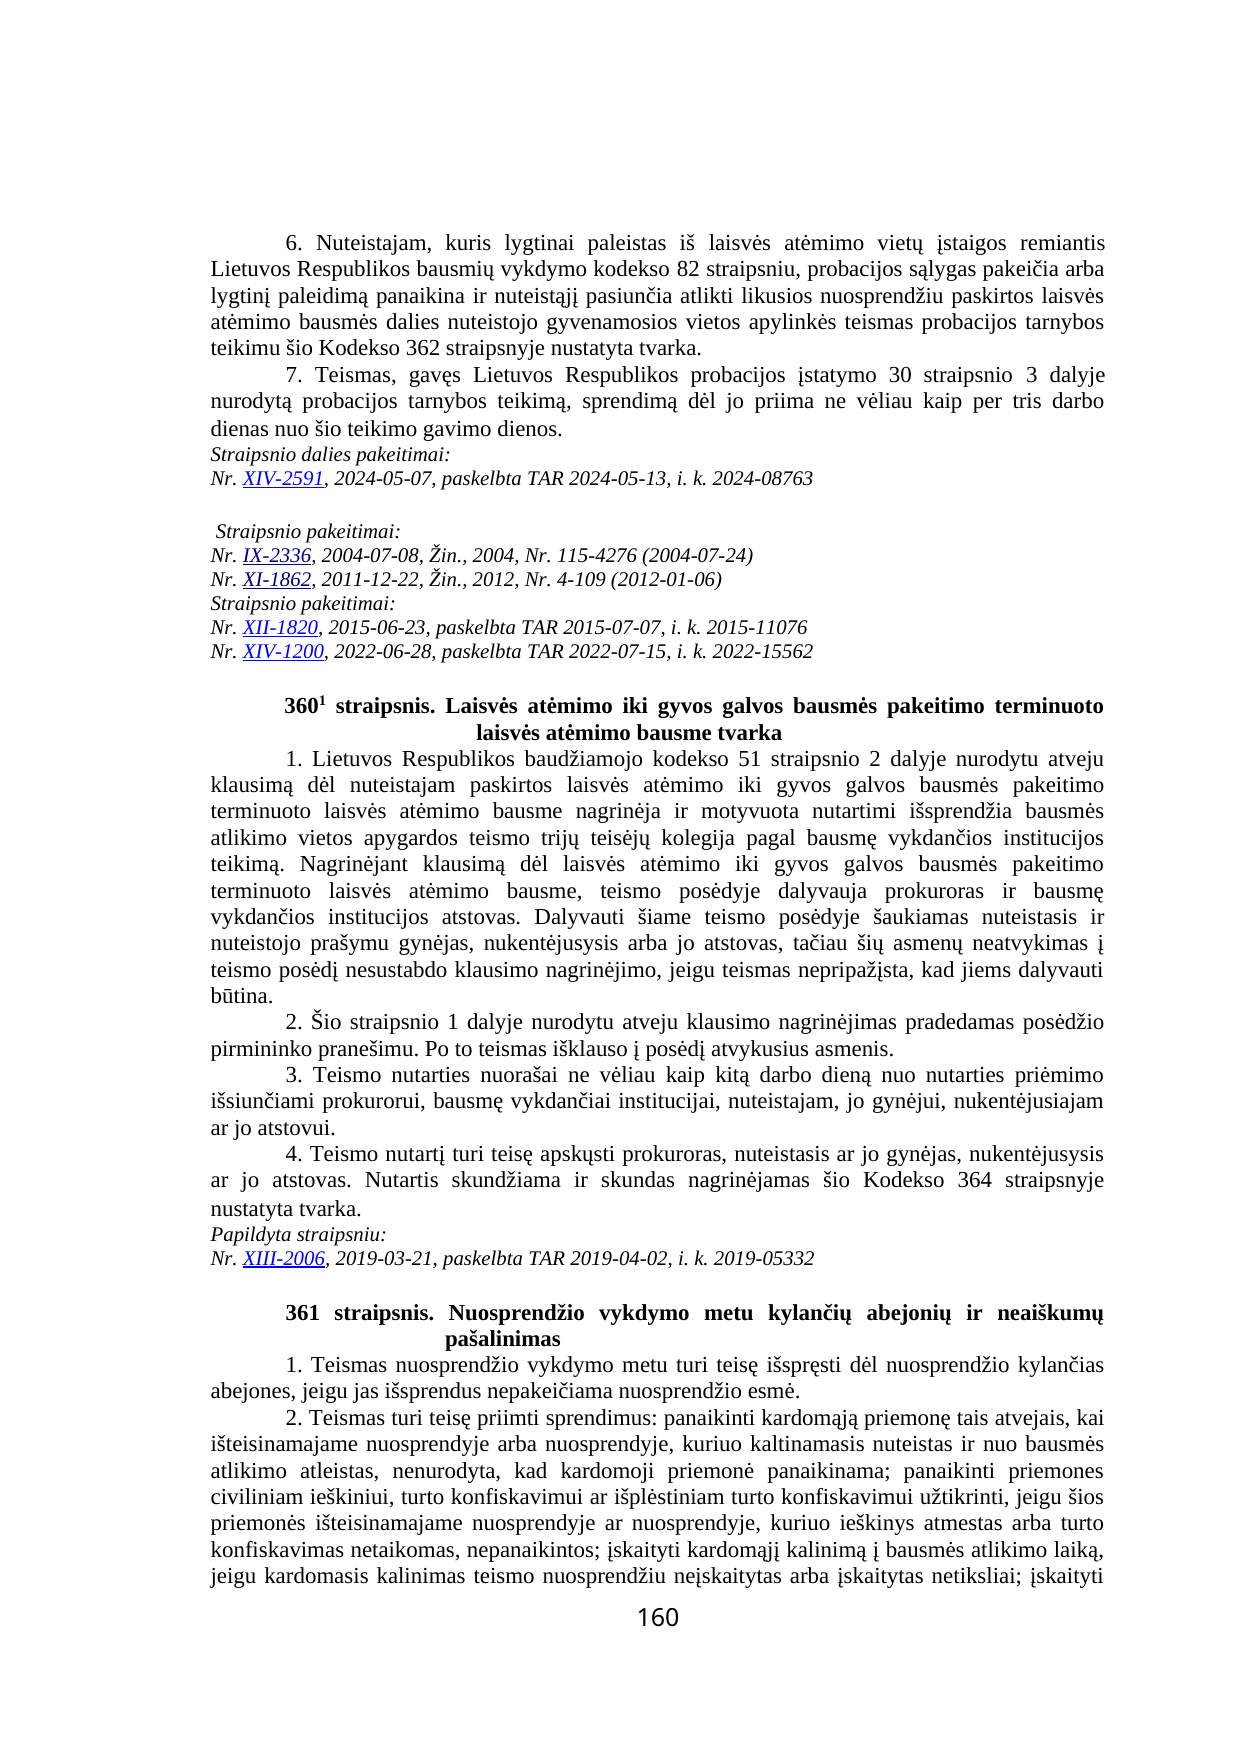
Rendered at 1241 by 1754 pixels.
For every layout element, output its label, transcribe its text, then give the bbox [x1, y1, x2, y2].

text Nr. IX-2336, 2004-07-08, Žin., 2004, Nr. 115-4276 (2004-07-24) [210, 543, 1105, 567]
text Straipsnio pakeitimai: [210, 591, 1105, 615]
text Nr. XIV-1200, 2022-06-28, paskelbta TAR 2022-07-15, i. k. 2022-15562 [210, 639, 1105, 663]
text Straipsnio pakeitimai: [210, 519, 1105, 543]
text 6. Nuteistajam, kuris lygtinai paleistas iš laisvės atėmimo vietų įstaigos remiantis Lietuvos Respublikos bausmių vykdymo kodekso 82 straipsniu, probacijos sąlygas pakeičia arba lygtinį paleidimą panaikina ir nuteistąjį pasiunčia atlikti likusios nuosprendžiu paskirtos laisvės atėmimo bausmės dalies nuteistojo gyvenamosios vietos apylinkės teismas probacijos tarnybos teikimu šio Kodekso 362 straipsnyje nustatyta tvarka. [210, 229, 1105, 361]
text 1. Lietuvos Respublikos baudžiamojo kodekso 51 straipsnio 2 dalyje nurodytu atveju klausimą dėl nuteistajam paskirtos laisvės atėmimo iki gyvos galvos bausmės pakeitimo terminuoto laisvės atėmimo bausme nagrinėja ir motyvuota nutartimi išsprendžia bausmės atlikimo vietos apygardos teismo trijų teisėjų kolegija pagal bausmę vykdančios institucijos teikimą. Nagrinėjant klausimą dėl laisvės atėmimo iki gyvos galvos bausmės pakeitimo terminuoto laisvės atėmimo bausme, teismo posėdyje dalyvauja prokuroras ir bausmę vykdančios institucijos atstovas. Dalyvauti šiame teismo posėdyje šaukiamas nuteistasis ir nuteistojo prašymu gynėjas, nukentėjusysis arba jo atstovas, tačiau šių asmenų neatvykimas į teismo posėdį nesustabdo klausimo nagrinėjimo, jeigu teismas nepripažįsta, kad jiems dalyvauti būtina. [210, 745, 1105, 1008]
text Papildyta straipsniu: [210, 1222, 1105, 1246]
text 2. Teismas turi teisę priimti sprendimus: panaikinti kardomąją priemonę tais atvejais, kai išteisinamajame nuosprendyje arba nuosprendyje, kuriuo kaltinamasis nuteistas ir nuo bausmės atlikimo atleistas, nenurodyta, kad kardomoji priemonė panaikinama; panaikinti priemones civiliniam ieškiniui, turto konfiskavimui ar išplėstiniam turto konfiskavimui užtikrinti, jeigu šios priemonės išteisinamajame nuosprendyje ar nuosprendyje, kuriuo ieškinys atmestas arba turto konfiskavimas netaikomas, nepanaikintos; įskaityti kardomąjį kalinimą į bausmės atlikimo laiką, jeigu kardomasis kalinimas teismo nuosprendžiu neįskaitytas arba įskaitytas netiksliai; įskaityti [210, 1404, 1105, 1588]
text 1. Teismas nuosprendžio vykdymo metu turi teisę išspręsti dėl nuosprendžio kylančias abejones, jeigu jas išsprendus nepakeičiama nuosprendžio esmė. [210, 1351, 1105, 1404]
text Nr. XIV-2591, 2024-05-07, paskelbta TAR 2024-05-13, i. k. 2024-08763 [210, 466, 1105, 490]
text Nr. XI-1862, 2011-12-22, Žin., 2012, Nr. 4-109 (2012-01-06) [210, 567, 1105, 591]
text Nr. XII-1820, 2015-06-23, paskelbta TAR 2015-07-07, i. k. 2015-11076 [210, 615, 1105, 639]
text Nr. XIII-2006, 2019-03-21, paskelbta TAR 2019-04-02, i. k. 2019-05332 [210, 1246, 1105, 1270]
text 3601 straipsnis. Laisvės atėmimo iki gyvos galvos bausmės pakeitimo terminuoto laisvės atėmimo bausme tvarka [284, 692, 1105, 745]
text 4. Teismo nutartį turi teisę apskųsti prokuroras, nuteistasis ar jo gynėjas, nukentėjusysis ar jo atstovas. Nutartis skundžiama ir skundas nagrinėjamas šio Kodekso 364 straipsnyje nustatyta tvarka. [210, 1140, 1105, 1222]
text Straipsnio dalies pakeitimai: [210, 442, 1105, 466]
text 7. Teismas, gavęs Lietuvos Respublikos probacijos įstatymo 30 straipsnio 3 dalyje nurodytą probacijos tarnybos teikimą, sprendimą dėl jo priima ne vėliau kaip per tris darbo dienas nuo šio teikimo gavimo dienos. [210, 361, 1105, 442]
text 2. Šio straipsnio 1 dalyje nurodytu atveju klausimo nagrinėjimas pradedamas posėdžio pirmininko pranešimu. Po to teismas išklauso į posėdį atvykusius asmenis. [210, 1008, 1105, 1061]
text 3. Teismo nutarties nuorašai ne vėliau kaip kitą darbo dieną nuo nutarties priėmimo išsiunčiami prokurorui, bausmę vykdančiai institucijai, nuteistajam, jo gynėjui, nukentėjusiajam ar jo atstovui. [210, 1061, 1105, 1140]
text 361 straipsnis. Nuosprendžio vykdymo metu kylančių abejonių ir neaiškumų pašalinimas [285, 1298, 1105, 1351]
